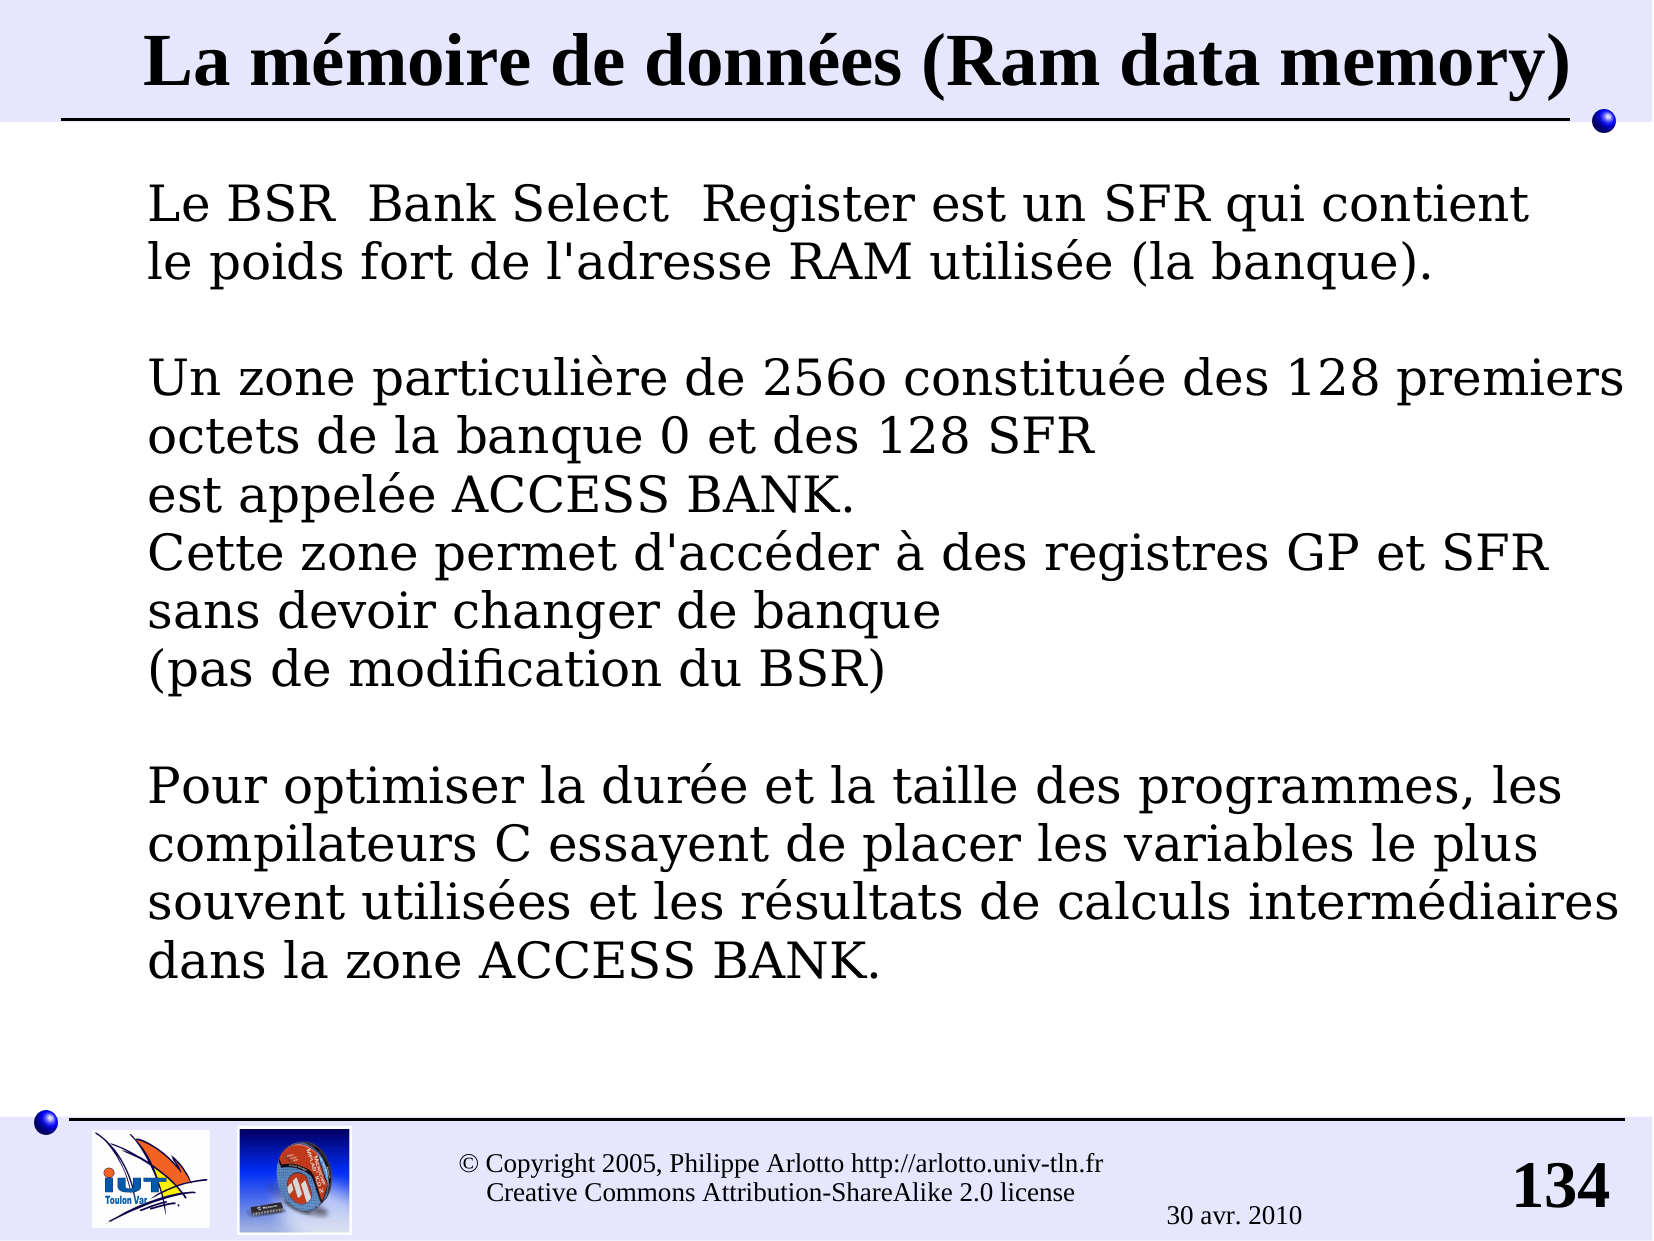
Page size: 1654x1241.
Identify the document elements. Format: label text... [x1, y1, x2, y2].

text_box Le BSR Bank Select Register est un SFR qui contient le poids fort de l'adresse RAM utilisée (la banque). Un zone particulière de 256o constituée des 128 premiers octets de la banque 0 et des 128 SFR est appelée ACCESS BANK. Cette zone permet d'accéder à des registres GP et SFR sans devoir changer de banque (pas de modification du BSR) Pour optimiser la durée et la taille des programmes, les compilateurs C essayent de placer les variables le plus souvent utilisées et les résultats de calculs intermédiaires dans la zone ACCESS BANK. [147, 174, 1627, 1165]
title La mémoire de données (Ram data memory) [95, 11, 1585, 110]
picture [237, 1165, 352, 1235]
